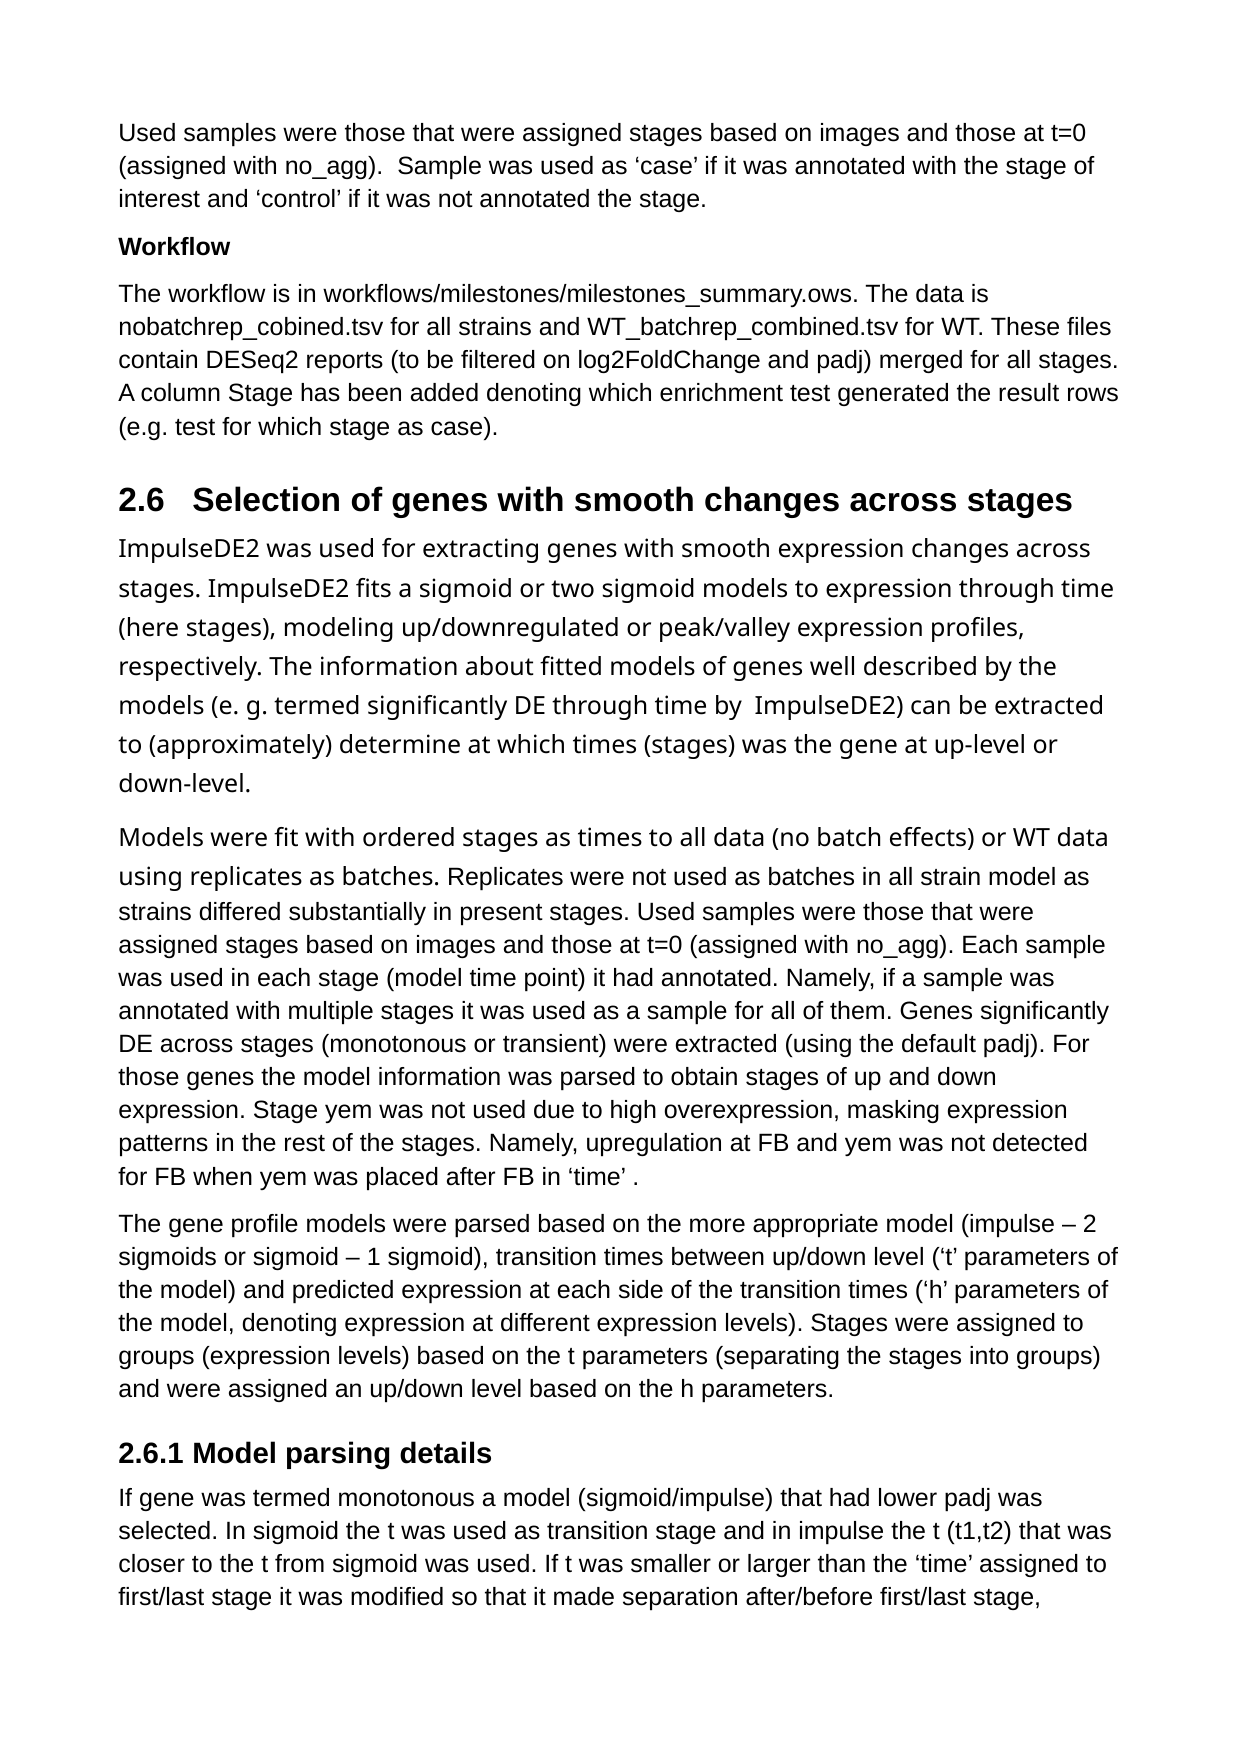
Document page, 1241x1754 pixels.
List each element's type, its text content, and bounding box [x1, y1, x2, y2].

text Workflow [118, 232, 1122, 261]
text Models were fit with ordered stages as times to all data (no batch effects) or WT data using replicates as batches. Replicates were not used as batches in all strain model as strains differed substantially in present stages. Used samples were those that were assigned stages based on images and those at t=0 (assigned with no_agg). Each sample was used in each stage (model time point) it had annotated. Namely, if a sample was annotated with multiple stages it was used as a sample for all of them. Genes significantly DE across stages (monotonous or transient) were extracted (using the default padj). For those genes the model information was parsed to obtain stages of up and down expression. Stage yem was not used due to high overexpression, masking expression patterns in the rest of the stages. Namely, upregulation at FB and yem was not detected for FB when yem was placed after FB in ‘time’ . [118, 820, 1122, 1190]
text If gene was termed monotonous a model (sigmoid/impulse) that had lower padj was selected. In sigmoid the t was used as transition stage and in impulse the t (t1,t2) that was closer to the t from sigmoid was used. If t was smaller or larger than the ‘time’ assigned to first/last stage it was modified so that it made separation after/before first/last stage, [118, 1483, 1122, 1610]
text ImpulseDE2 was used for extracting genes with smooth expression changes across stages. ImpulseDE2 fits a sigmoid or two sigmoid models to expression through time (here stages), modeling up/downregulated or peak/valley expression profiles, respectively. The information about fitted models of genes well described by the models (e. g. termed significantly DE through time by ImpulseDE2) can be extracted to (approximately) determine at which times (stages) was the gene at up-level or down-level. [118, 531, 1122, 800]
text The gene profile models were parsed based on the more appropriate model (impulse – 2 sigmoids or sigmoid – 1 sigmoid), transition times between up/down level (‘t’ parameters of the model) and predicted expression at each side of the transition times (‘h’ parameters of the model, denoting expression at different expression levels). Stages were assigned to groups (expression levels) based on the t parameters (separating the stages into groups) and were assigned an up/down level based on the h parameters. [118, 1209, 1122, 1403]
text The workflow is in workflows/milestones/milestones_summary.ows. The data is nobatchrep_cobined.tsv for all strains and WT_batchrep_combined.tsv for WT. These files contain DESeq2 reports (to be filtered on log2FoldChange and padj) merged for all stages. A column Stage has been added denoting which enrichment test generated the result rows (e.g. test for which stage as case). [118, 279, 1122, 440]
subtitle Model parsing details [118, 1436, 1122, 1470]
subtitle Selection of genes with smooth changes across stages [118, 480, 1122, 518]
text Used samples were those that were assigned stages based on images and those at t=0 (assigned with no_agg). Sample was used as ‘case’ if it was annotated with the stage of interest and ‘control’ if it was not annotated the stage. [118, 118, 1122, 213]
